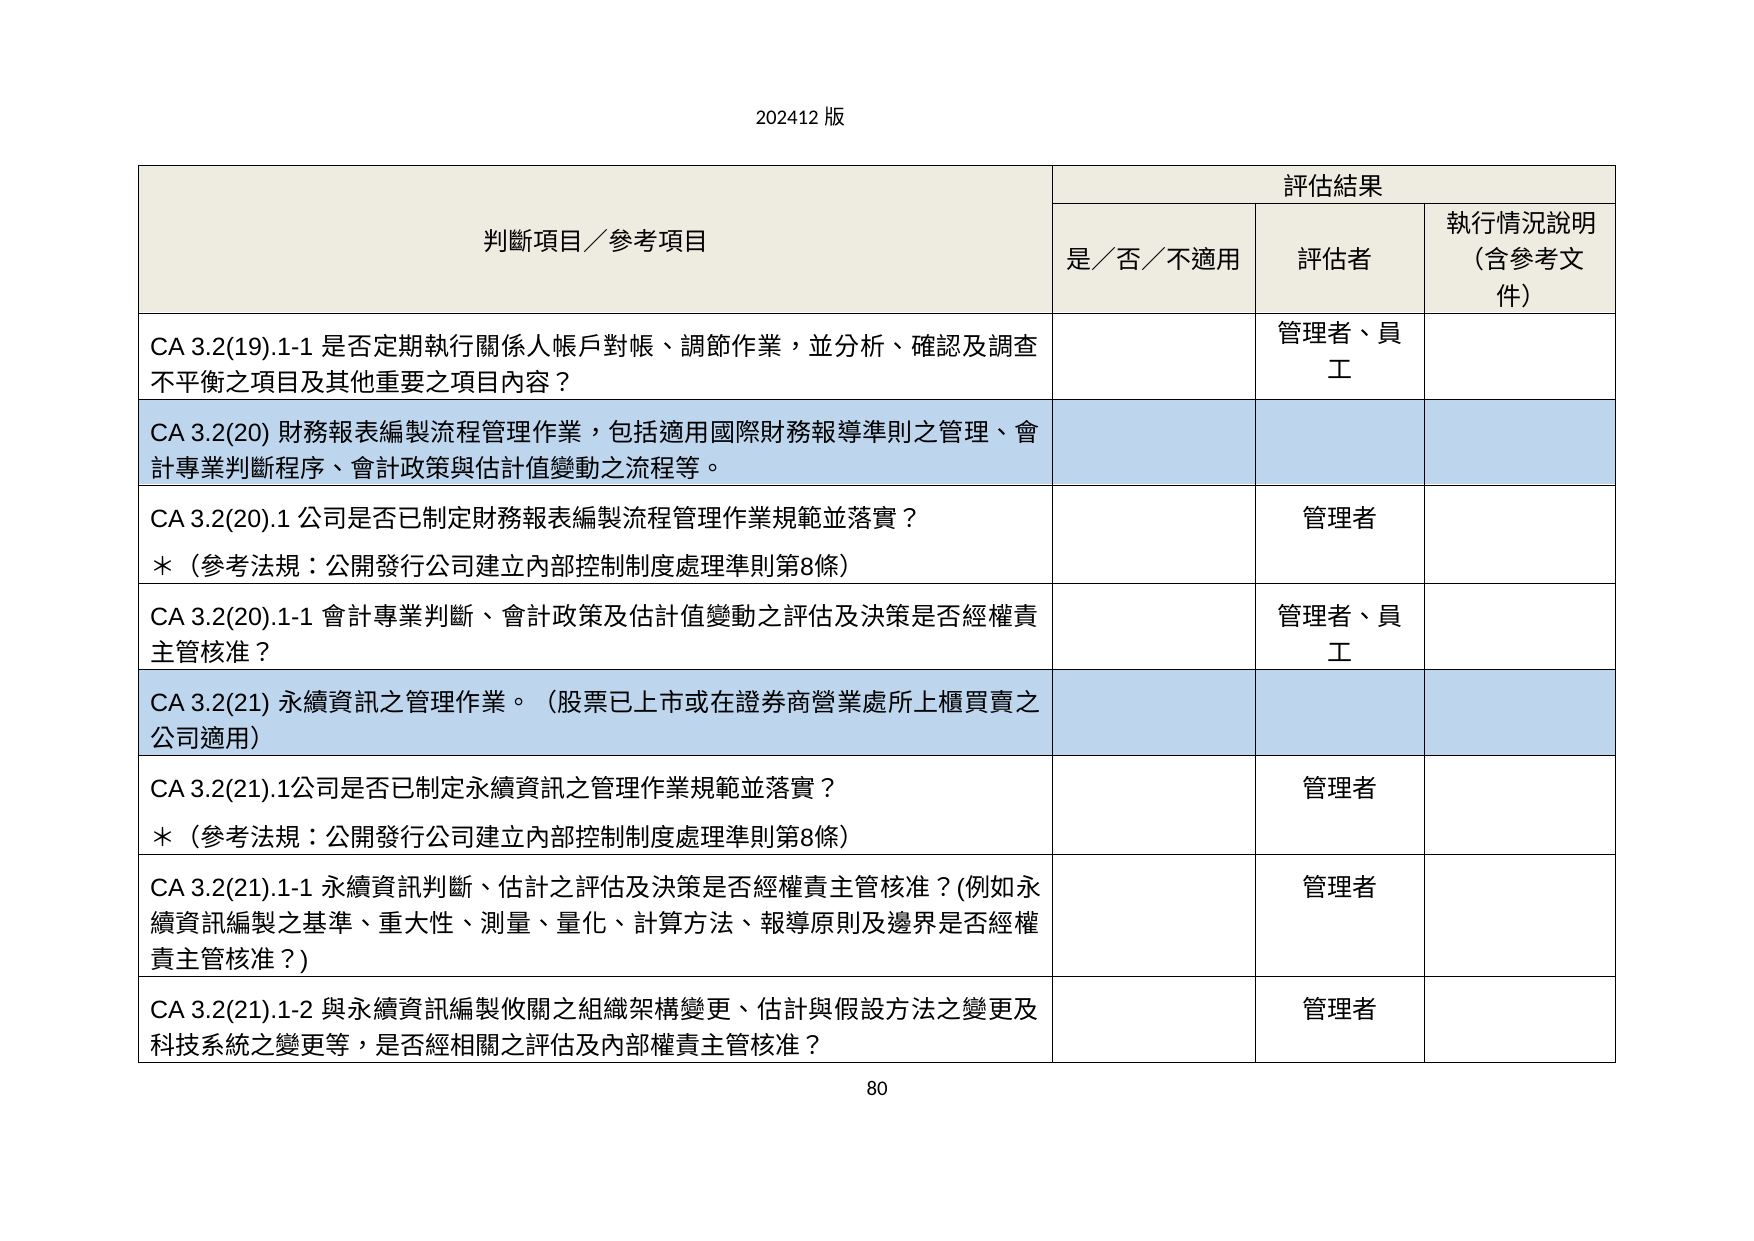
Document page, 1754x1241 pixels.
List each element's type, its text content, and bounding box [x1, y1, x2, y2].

table_cell [1053, 400, 1255, 484]
table_cell [1053, 756, 1255, 854]
table_cell [1425, 855, 1615, 976]
table_cell CA 3.2(21).1-2 與永續資訊編製攸關之組織架構變更、估計與假設方法之變更及科技系統之變更等，是否經相關之評估及內部權責主管核准？ [139, 977, 1052, 1062]
table_cell [1053, 855, 1255, 976]
table_cell [1425, 584, 1615, 669]
table_cell CA 3.2(21) 永續資訊之管理作業。（股票已上市或在證券商營業處所上櫃買賣之公司適用） [139, 670, 1052, 755]
table_cell [1053, 670, 1255, 755]
table_header 判斷項目／參考項目 [139, 166, 1052, 312]
table_cell [1425, 977, 1615, 1062]
table_cell 管理者、員工 [1256, 584, 1424, 669]
table_cell [1425, 400, 1615, 484]
table_cell 管理者、員工 [1256, 314, 1424, 398]
table_cell 管理者 [1256, 486, 1424, 583]
table_cell [1425, 756, 1615, 854]
table_cell [1053, 314, 1255, 398]
table_cell [1053, 584, 1255, 669]
table_cell 管理者 [1256, 855, 1424, 976]
table_header 評估結果 [1053, 166, 1615, 203]
table_cell 是／否／不適用 [1053, 204, 1255, 312]
table_cell CA 3.2(21).1公司是否已制定永續資訊之管理作業規範並落實？ ＊（參考法規：公開發行公司建立內部控制制度處理準則第8條） [139, 756, 1052, 854]
table_cell [1425, 670, 1615, 755]
table_cell 評估者 [1256, 204, 1424, 312]
table_cell [1053, 977, 1255, 1062]
table_cell [1425, 486, 1615, 583]
table_cell [1053, 486, 1255, 583]
table_cell 管理者 [1256, 756, 1424, 854]
table_cell [1425, 314, 1615, 398]
table_cell [1256, 670, 1424, 755]
table_cell CA 3.2(19).1-1 是否定期執行關係人帳戶對帳、調節作業，並分析、確認及調查不平衡之項目及其他重要之項目內容？ [139, 314, 1052, 398]
table_cell CA 3.2(20).1 公司是否已制定財務報表編製流程管理作業規範並落實？ ＊（參考法規：公開發行公司建立內部控制制度處理準則第8條） [139, 486, 1052, 583]
table_cell [1256, 400, 1424, 484]
table_cell 管理者 [1256, 977, 1424, 1062]
table_cell 執行情況說明 （含參考文件） [1425, 204, 1615, 312]
table_cell CA 3.2(20) 財務報表編製流程管理作業，包括適用國際財務報導準則之管理、會計專業判斷程序、會計政策與估計值變動之流程等。 [139, 400, 1052, 484]
table_cell CA 3.2(20).1-1 會計專業判斷、會計政策及估計值變動之評估及決策是否經權責主管核准？ [139, 584, 1052, 669]
table_cell CA 3.2(21).1-1 永續資訊判斷、估計之評估及決策是否經權責主管核准？(例如永續資訊編製之基準、重大性、測量、量化、計算方法、報導原則及邊界是否經權責主管核准？) [139, 855, 1052, 976]
